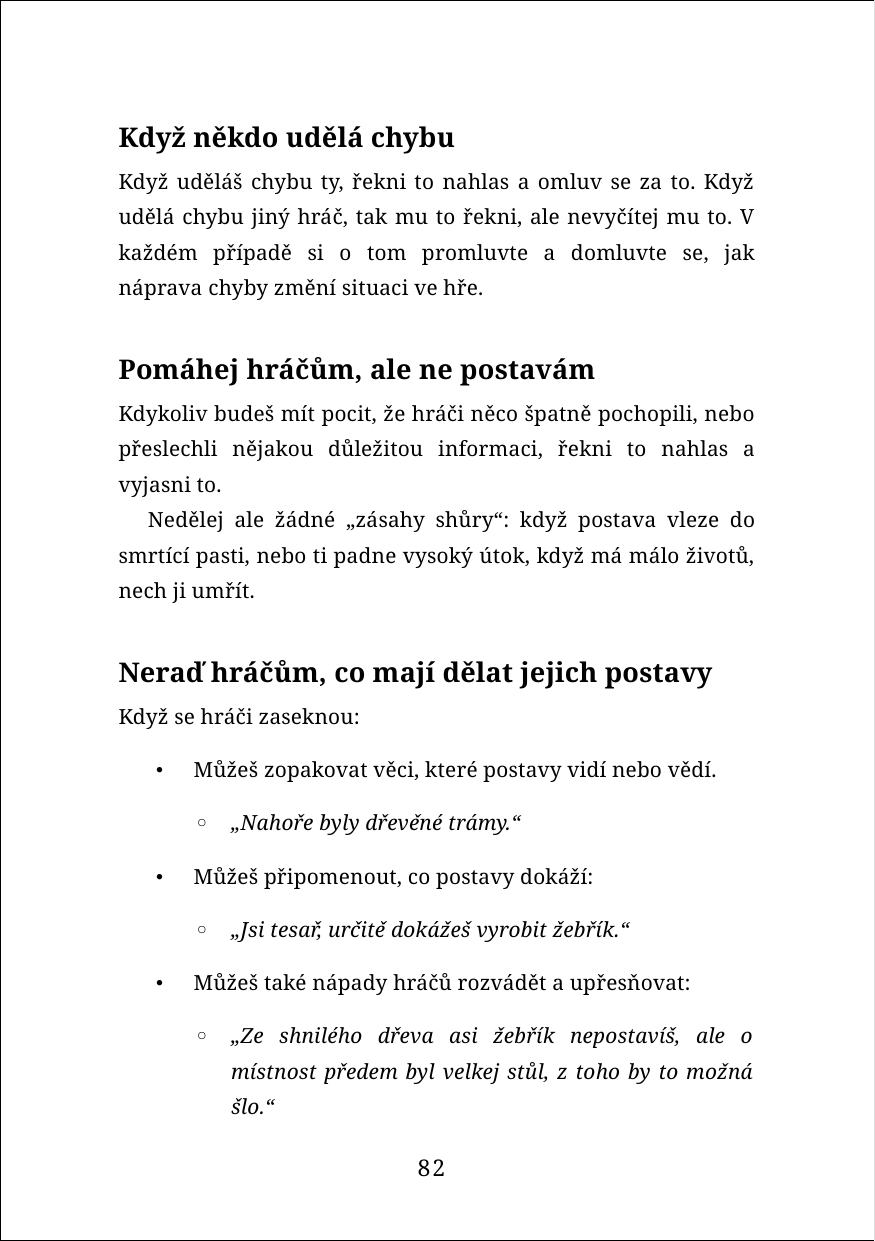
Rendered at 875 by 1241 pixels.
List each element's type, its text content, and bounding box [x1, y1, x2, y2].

subtitle Pomáhej hráčům, ale ne postavám [118, 350, 756, 387]
text Když uděláš chybu ty, řekni to nahlas a omluv se za to. Když udělá chybu jiný hráč, tak mu to řekni, ale nevyčítej mu to. V každém případě si o tom promluvte a domluvte se, jak náprava chyby změní situaci ve hře. [118, 167, 756, 302]
list „Ze shnilého dřeva asi žebřík nepostavíš, ale o místnost předem byl velkej stůl, z toho by to možná šlo.“ [193, 1021, 756, 1121]
list „Nahoře byly dřevěné trámy.“ [193, 808, 756, 837]
subtitle Neraď hráčům, co mají dělat jejich postavy [118, 653, 756, 690]
text Když se hráči zaseknou: [118, 702, 756, 731]
subtitle Když někdo udělá chybu [118, 118, 756, 155]
text Kdykoliv budeš mít pocit, že hráči něco špatně pochopili, nebo přeslechli nějakou důležitou informaci, řekni to nahlas a vyjasni to. Nedělej ale žádné „zásahy shůry“: když postava vleze do smrtící pasti, nebo ti padne vysoký útok, když má málo životů, nech ji umřít. [118, 399, 756, 605]
list Můžeš také nápady hráčů rozvádět a upřesňovat: [156, 968, 756, 997]
list Můžeš připomenout, co postavy dokáží: [156, 862, 756, 890]
list „Jsi tesař, určitě dokážeš vyrobit žebřík.“ [193, 915, 756, 943]
list Můžeš zopakovat věci, které postavy vidí nebo vědí. [156, 755, 756, 784]
